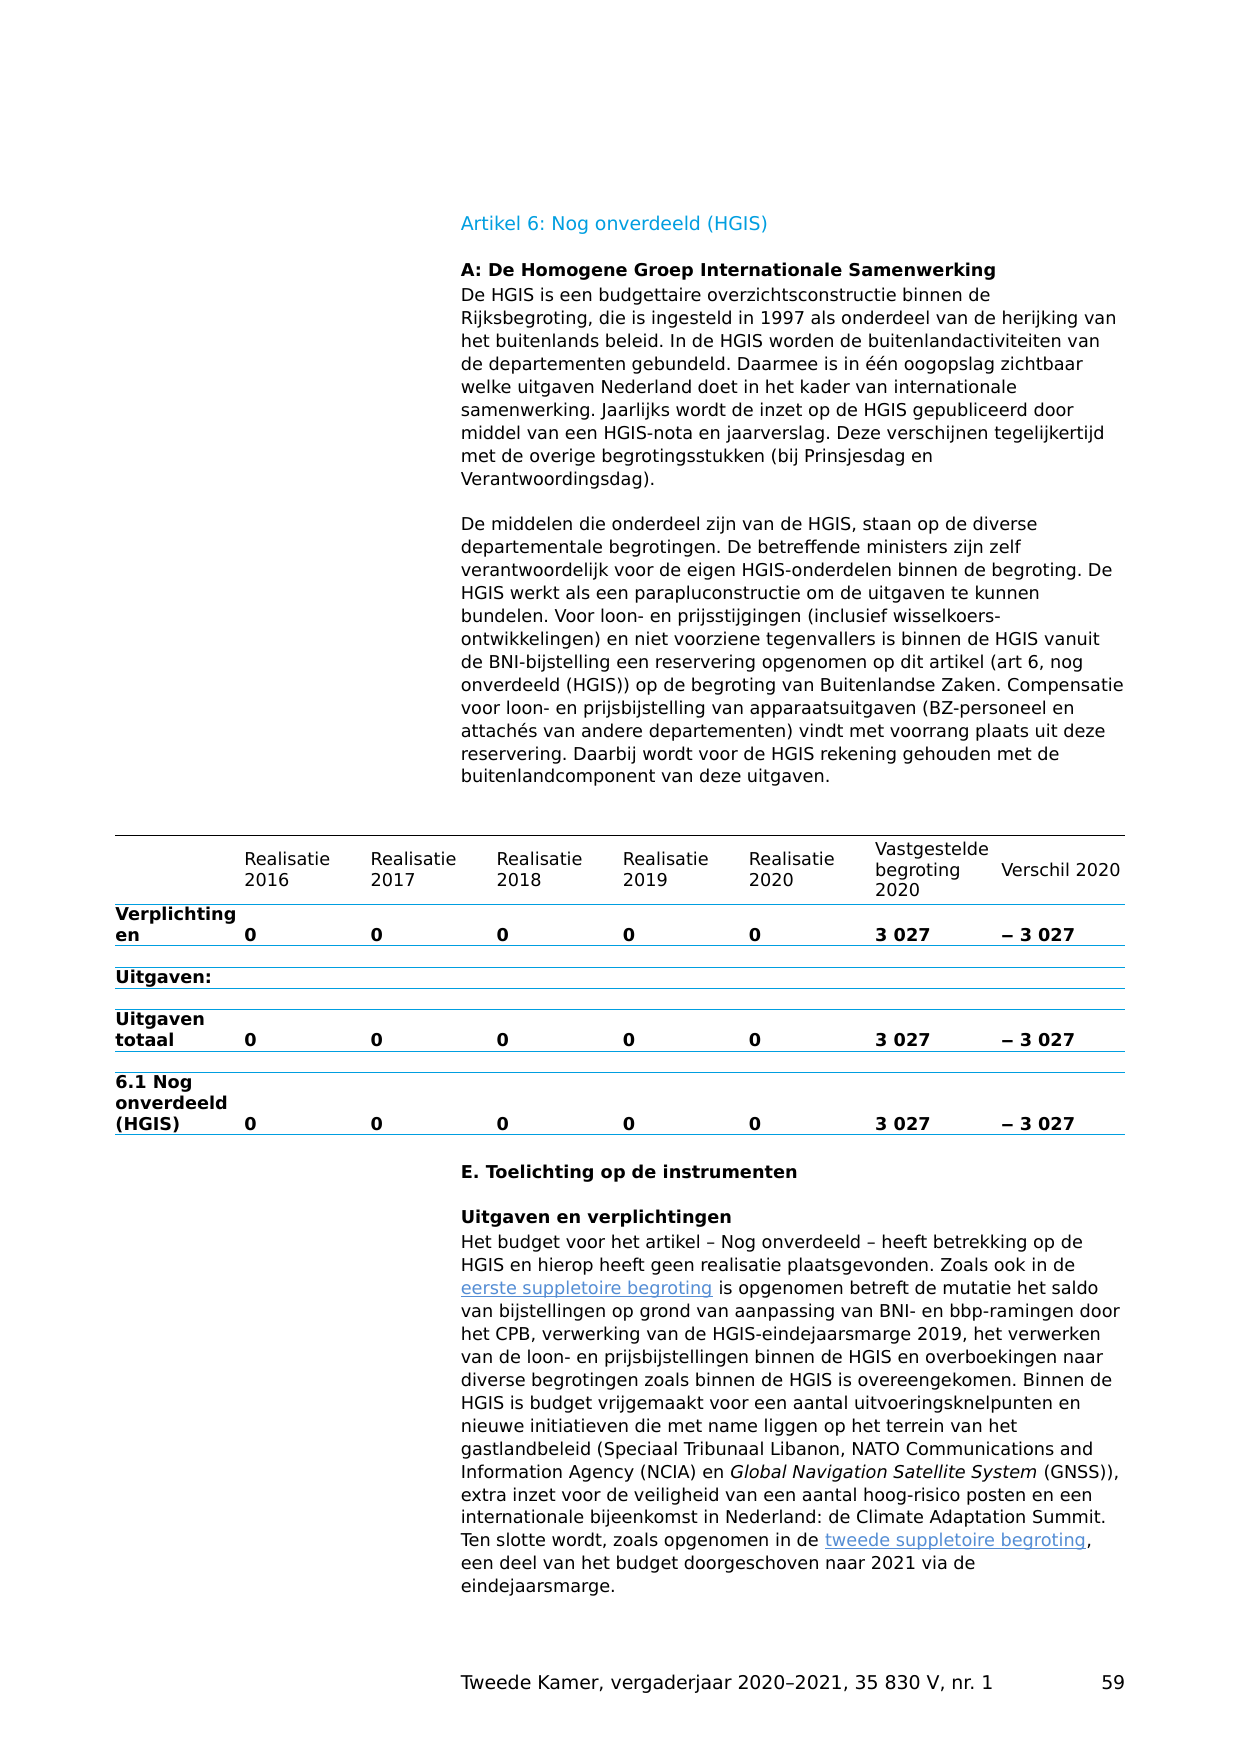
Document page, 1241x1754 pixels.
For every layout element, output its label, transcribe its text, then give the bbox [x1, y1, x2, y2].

table_cell 0 [494, 905, 620, 945]
table_cell 0 [241, 1073, 367, 1134]
table_cell [998, 946, 1125, 967]
table_cell Realisatie 2018 [494, 836, 620, 904]
table_cell [241, 989, 367, 1009]
table_cell [115, 836, 241, 904]
table_cell [115, 989, 241, 1009]
table_cell [620, 1052, 746, 1072]
table_cell [368, 989, 493, 1009]
table_cell 3 027 [872, 1073, 998, 1134]
table_cell [872, 946, 998, 967]
table_cell [494, 989, 620, 1009]
table_cell Verschil 2020 [998, 836, 1125, 904]
table_cell ‒ 3 027 [998, 1010, 1125, 1051]
table_cell Uitgaven totaal [115, 1010, 241, 1051]
table_cell 3 027 [872, 905, 998, 945]
text Uitgaven en verplichtingen [461, 1206, 1125, 1228]
table_cell 0 [746, 1010, 872, 1051]
table_cell Realisatie 2017 [368, 836, 493, 904]
table_cell 0 [494, 1073, 620, 1134]
table_cell 0 [494, 1010, 620, 1051]
text De HGIS is een budgettaire overzichtsconstructie binnen de Rijksbegroting, die is ingesteld in 1997 als onderdeel van de herijking van het buitenlands beleid. In de HGIS worden de buitenlandactiviteiten van de departementen gebundeld. Daarmee is in één oogopslag zichtbaar welke uitgaven Nederland doet in het kader van internationale samenwerking. Jaarlijks wordt de inzet op de HGIS gepubliceerd door middel van een HGIS-nota en jaarverslag. Deze verschijnen tegelijkertijd met de overige begrotingsstukken (bij Prinsjesdag en Verantwoordingsdag). [461, 283, 1125, 489]
table_cell ‒ 3 027 [998, 1073, 1125, 1134]
table_cell 0 [746, 1073, 872, 1134]
table_cell [746, 989, 872, 1009]
text De middelen die onderdeel zijn van de HGIS, staan op de diverse departementale begrotingen. De betreffende ministers zijn zelf verantwoordelijk voor de eigen HGIS-onderdelen binnen de begroting. De HGIS werkt als een parapluconstructie om de uitgaven te kunnen bundelen. Voor loon- en prijsstijgingen (inclusief wisselkoers-ontwikkelingen) en niet voorziene tegenvallers is binnen de HGIS vanuit de BNI-bijstelling een reservering opgenomen op dit artikel (art 6, nog onverdeeld (HGIS)) op de begroting van Buitenlandse Zaken. Compensatie voor loon- en prijsbijstelling van apparaatsuitgaven (BZ-personeel en attachés van andere departementen) vindt met voorrang plaats uit deze reservering. Daarbij wordt voor de HGIS rekening gehouden met de buitenlandcomponent van deze uitgaven. [461, 512, 1125, 787]
title Artikel 6: Nog onverdeeld (HGIS) [461, 213, 1125, 235]
table_cell [241, 968, 367, 988]
table_cell [241, 946, 367, 967]
table_cell [115, 946, 241, 967]
table_cell ‒ 3 027 [998, 905, 1125, 945]
table_cell 0 [241, 1010, 367, 1051]
table_cell 0 [620, 905, 746, 945]
table_cell [494, 1052, 620, 1072]
table_cell [368, 946, 493, 967]
table_cell [746, 968, 872, 988]
table_cell [368, 1052, 493, 1072]
table_cell 0 [241, 905, 367, 945]
table_cell [998, 968, 1125, 988]
table_cell 0 [368, 1073, 493, 1134]
table_cell Realisatie 2019 [620, 836, 746, 904]
table_cell [620, 968, 746, 988]
table_cell [620, 946, 746, 967]
table_cell [872, 968, 998, 988]
table_cell [494, 968, 620, 988]
table_cell [241, 1052, 367, 1072]
table_cell [115, 1052, 241, 1072]
table_cell [746, 1052, 872, 1072]
table_cell [746, 946, 872, 967]
text Het budget voor het artikel – Nog onverdeeld – heeft betrekking op de HGIS en hierop heeft geen realisatie plaatsgevonden. Zoals ook in de eerste suppletoire begroting is opgenomen betreft de mutatie het saldo van bijstellingen op grond van aanpassing van BNI- en bbp-ramingen door het CPB, verwerking van de HGIS-eindejaarsmarge 2019, het verwerken van de loon- en prijsbijstellingen binnen de HGIS en overboekingen naar diverse begrotingen zoals binnen de HGIS is overeengekomen. Binnen de HGIS is budget vrijgemaakt voor een aantal uitvoeringsknelpunten en nieuwe initiatieven die met name liggen op het terrein van het gastlandbeleid (Speciaal Tribunaal Libanon, NATO Communications and Information Agency (NCIA) en Global Navigation Satellite System (GNSS)), extra inzet voor de veiligheid van een aantal hoog-risico posten en een internationale bijeenkomst in Nederland: de Climate Adaptation Summit. Ten slotte wordt, zoals opgenomen in de tweede suppletoire begroting, een deel van het budget doorgeschoven naar 2021 via de eindejaarsmarge. [461, 1231, 1125, 1597]
table_cell Verplichtingen [115, 905, 241, 945]
table_cell [998, 1052, 1125, 1072]
table_cell 0 [746, 905, 872, 945]
table_cell 0 [368, 905, 493, 945]
table_cell Uitgaven: [115, 968, 241, 988]
table_cell [998, 989, 1125, 1009]
table_cell 6.1 Nog onverdeeld (HGIS) [115, 1073, 241, 1134]
table_cell [872, 989, 998, 1009]
table_cell Realisatie 2016 [241, 836, 367, 904]
table_cell Vastgestelde begroting 2020 [872, 836, 998, 904]
table_cell 0 [368, 1010, 493, 1051]
text A: De Homogene Groep Internationale Samenwerking [461, 258, 1125, 281]
table_cell [494, 946, 620, 967]
table_cell [620, 989, 746, 1009]
text E. Toelichting op de instrumenten [461, 1160, 1125, 1183]
table_cell Realisatie 2020 [746, 836, 872, 904]
table_cell 0 [620, 1010, 746, 1051]
table_cell 0 [620, 1073, 746, 1134]
table_header Niet-beleidsartikel 6 Nog onverdeeld (bedragen x € 1.000) [115, 810, 1125, 835]
table_cell [368, 968, 493, 988]
table_cell [872, 1052, 998, 1072]
table_cell 3 027 [872, 1010, 998, 1051]
